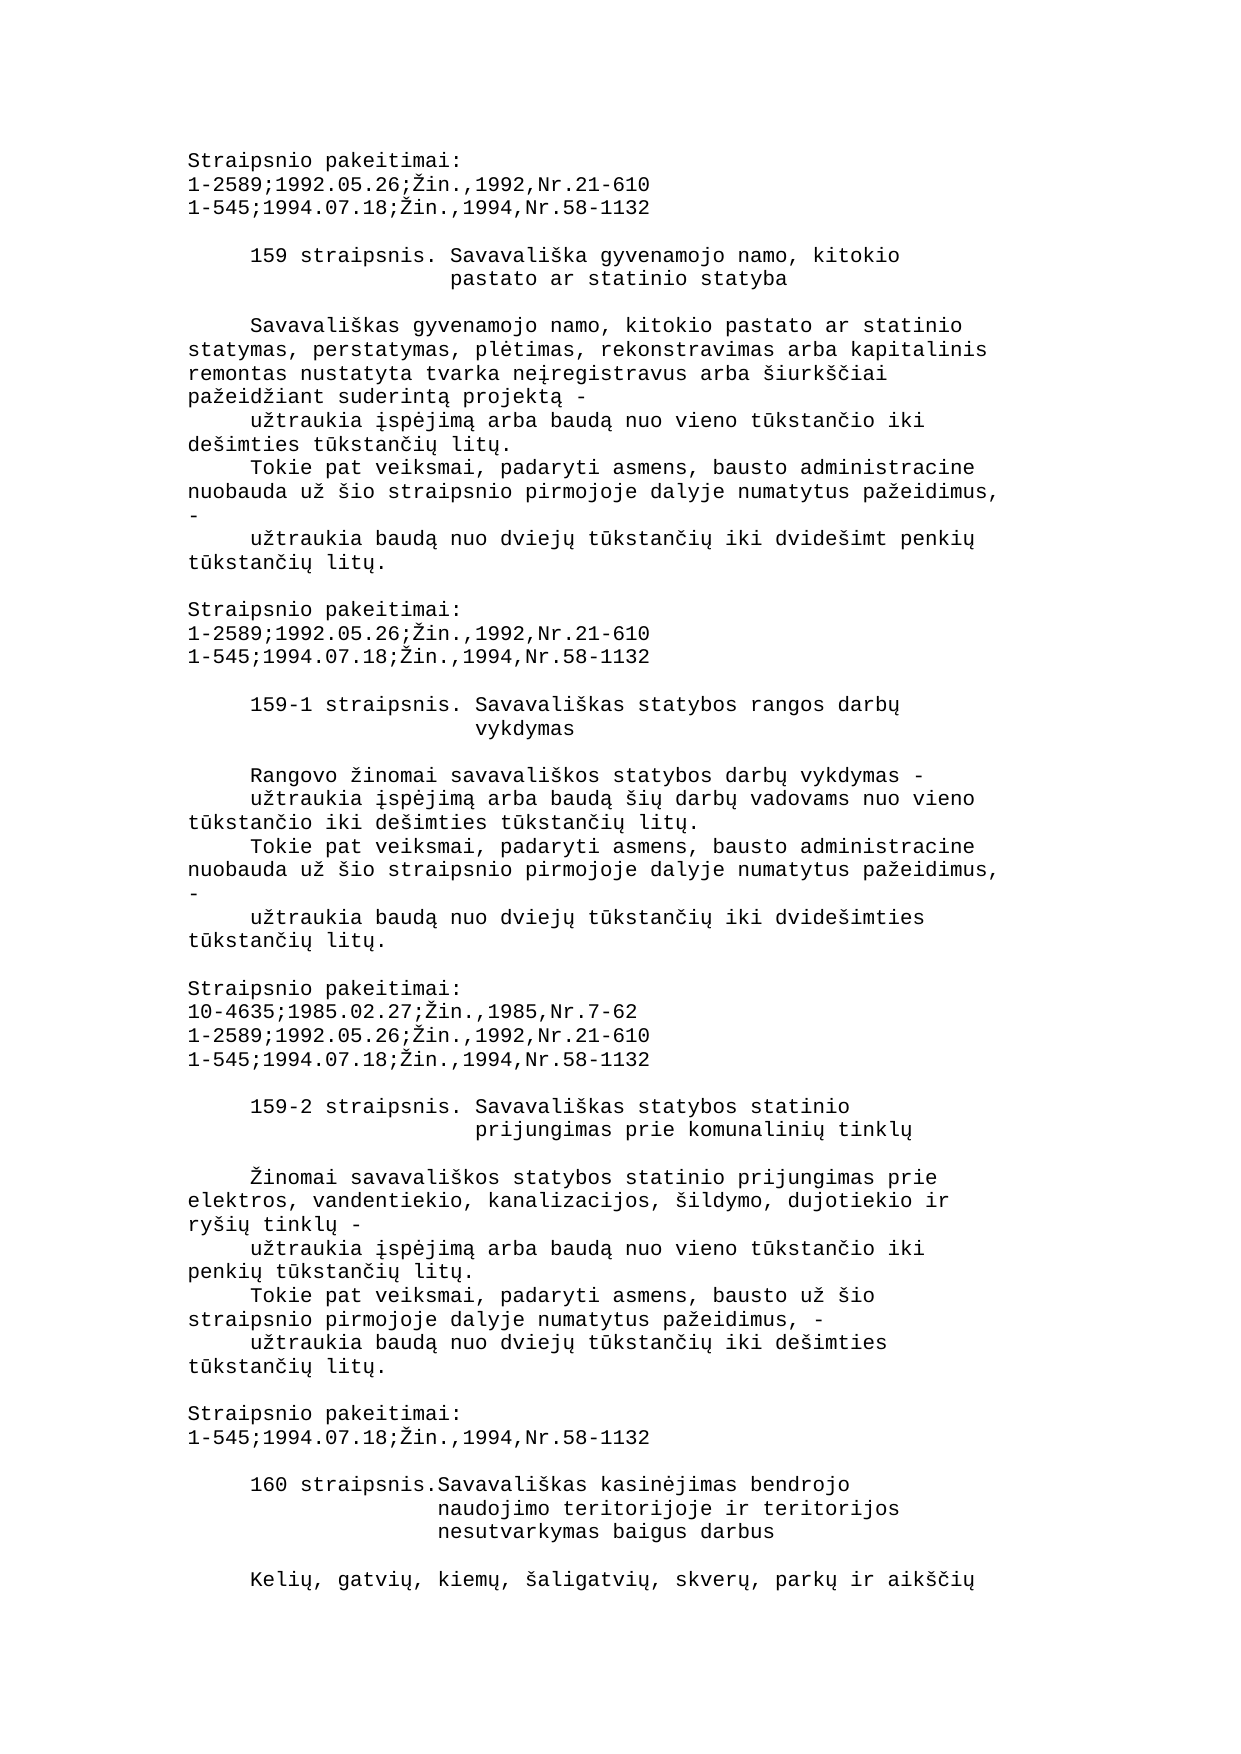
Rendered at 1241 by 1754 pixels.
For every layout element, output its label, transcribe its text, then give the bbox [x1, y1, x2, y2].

text 1-545;1994.07.18;Žin.,1994,Nr.58-1132 [187, 197, 1053, 221]
text užtraukia įspėjimą arba baudą nuo vieno tūkstančio iki [187, 1238, 1053, 1261]
text 1-2589;1992.05.26;Žin.,1992,Nr.21-610 [187, 174, 1053, 197]
text elektros, vandentiekio, kanalizacijos, šildymo, dujotiekio ir [187, 1190, 1053, 1214]
text tūkstančių litų. [187, 1356, 1053, 1379]
text pastato ar statinio statyba [187, 268, 1053, 292]
text užtraukia baudą nuo dviejų tūkstančių iki dvidešimties [187, 907, 1053, 930]
text 159-2 straipsnis. Savavališkas statybos statinio [187, 1096, 1053, 1119]
text 1-545;1994.07.18;Žin.,1994,Nr.58-1132 [187, 1048, 1053, 1072]
text statymas, perstatymas, plėtimas, rekonstravimas arba kapitalinis [187, 339, 1053, 363]
text - [187, 505, 1053, 528]
text Straipsnio pakeitimai: [187, 150, 1053, 174]
text dešimties tūkstančių litų. [187, 434, 1053, 457]
text Tokie pat veiksmai, padaryti asmens, bausto už šio [187, 1285, 1053, 1309]
text užtraukia įspėjimą arba baudą nuo vieno tūkstančio iki [187, 410, 1053, 434]
text Žinomai savavališkos statybos statinio prijungimas prie [187, 1167, 1053, 1190]
text straipsnio pirmojoje dalyje numatytus pažeidimus, - [187, 1309, 1053, 1332]
text penkių tūkstančių litų. [187, 1261, 1053, 1285]
text nuobauda už šio straipsnio pirmojoje dalyje numatytus pažeidimus, [187, 481, 1053, 505]
text pažeidžiant suderintą projektą - [187, 386, 1053, 410]
text tūkstančių litų. [187, 930, 1053, 954]
text Tokie pat veiksmai, padaryti asmens, bausto administracine [187, 457, 1053, 481]
text 159-1 straipsnis. Savavališkas statybos rangos darbų [187, 694, 1053, 717]
text Kelių, gatvių, kiemų, šaligatvių, skverų, parkų ir aikščių [187, 1569, 1053, 1592]
text 1-2589;1992.05.26;Žin.,1992,Nr.21-610 [187, 1025, 1053, 1048]
text Straipsnio pakeitimai: [187, 599, 1053, 623]
text - [187, 883, 1053, 907]
text ryšių tinklų - [187, 1214, 1053, 1238]
text Savavališkas gyvenamojo namo, kitokio pastato ar statinio [187, 316, 1053, 339]
text nuobauda už šio straipsnio pirmojoje dalyje numatytus pažeidimus, [187, 859, 1053, 883]
text 160 straipsnis.Savavališkas kasinėjimas bendrojo [187, 1474, 1053, 1498]
text remontas nustatyta tvarka neįregistravus arba šiurkščiai [187, 363, 1053, 386]
text Tokie pat veiksmai, padaryti asmens, bausto administracine [187, 836, 1053, 859]
text 1-2589;1992.05.26;Žin.,1992,Nr.21-610 [187, 623, 1053, 647]
text 1-545;1994.07.18;Žin.,1994,Nr.58-1132 [187, 1427, 1053, 1451]
text Straipsnio pakeitimai: [187, 978, 1053, 1001]
text tūkstančio iki dešimties tūkstančių litų. [187, 812, 1053, 836]
text 1-545;1994.07.18;Žin.,1994,Nr.58-1132 [187, 647, 1053, 670]
text užtraukia įspėjimą arba baudą šių darbų vadovams nuo vieno [187, 788, 1053, 812]
text 10-4635;1985.02.27;Žin.,1985,Nr.7-62 [187, 1001, 1053, 1025]
text užtraukia baudą nuo dviejų tūkstančių iki dvidešimt penkių [187, 528, 1053, 552]
text Rangovo žinomai savavališkos statybos darbų vykdymas - [187, 765, 1053, 788]
text prijungimas prie komunalinių tinklų [187, 1119, 1053, 1143]
text tūkstančių litų. [187, 552, 1053, 576]
text naudojimo teritorijoje ir teritorijos [187, 1498, 1053, 1521]
text 159 straipsnis. Savavališka gyvenamojo namo, kitokio [187, 244, 1053, 268]
text užtraukia baudą nuo dviejų tūkstančių iki dešimties [187, 1332, 1053, 1356]
text Straipsnio pakeitimai: [187, 1403, 1053, 1427]
text nesutvarkymas baigus darbus [187, 1521, 1053, 1545]
text vykdymas [187, 717, 1053, 741]
